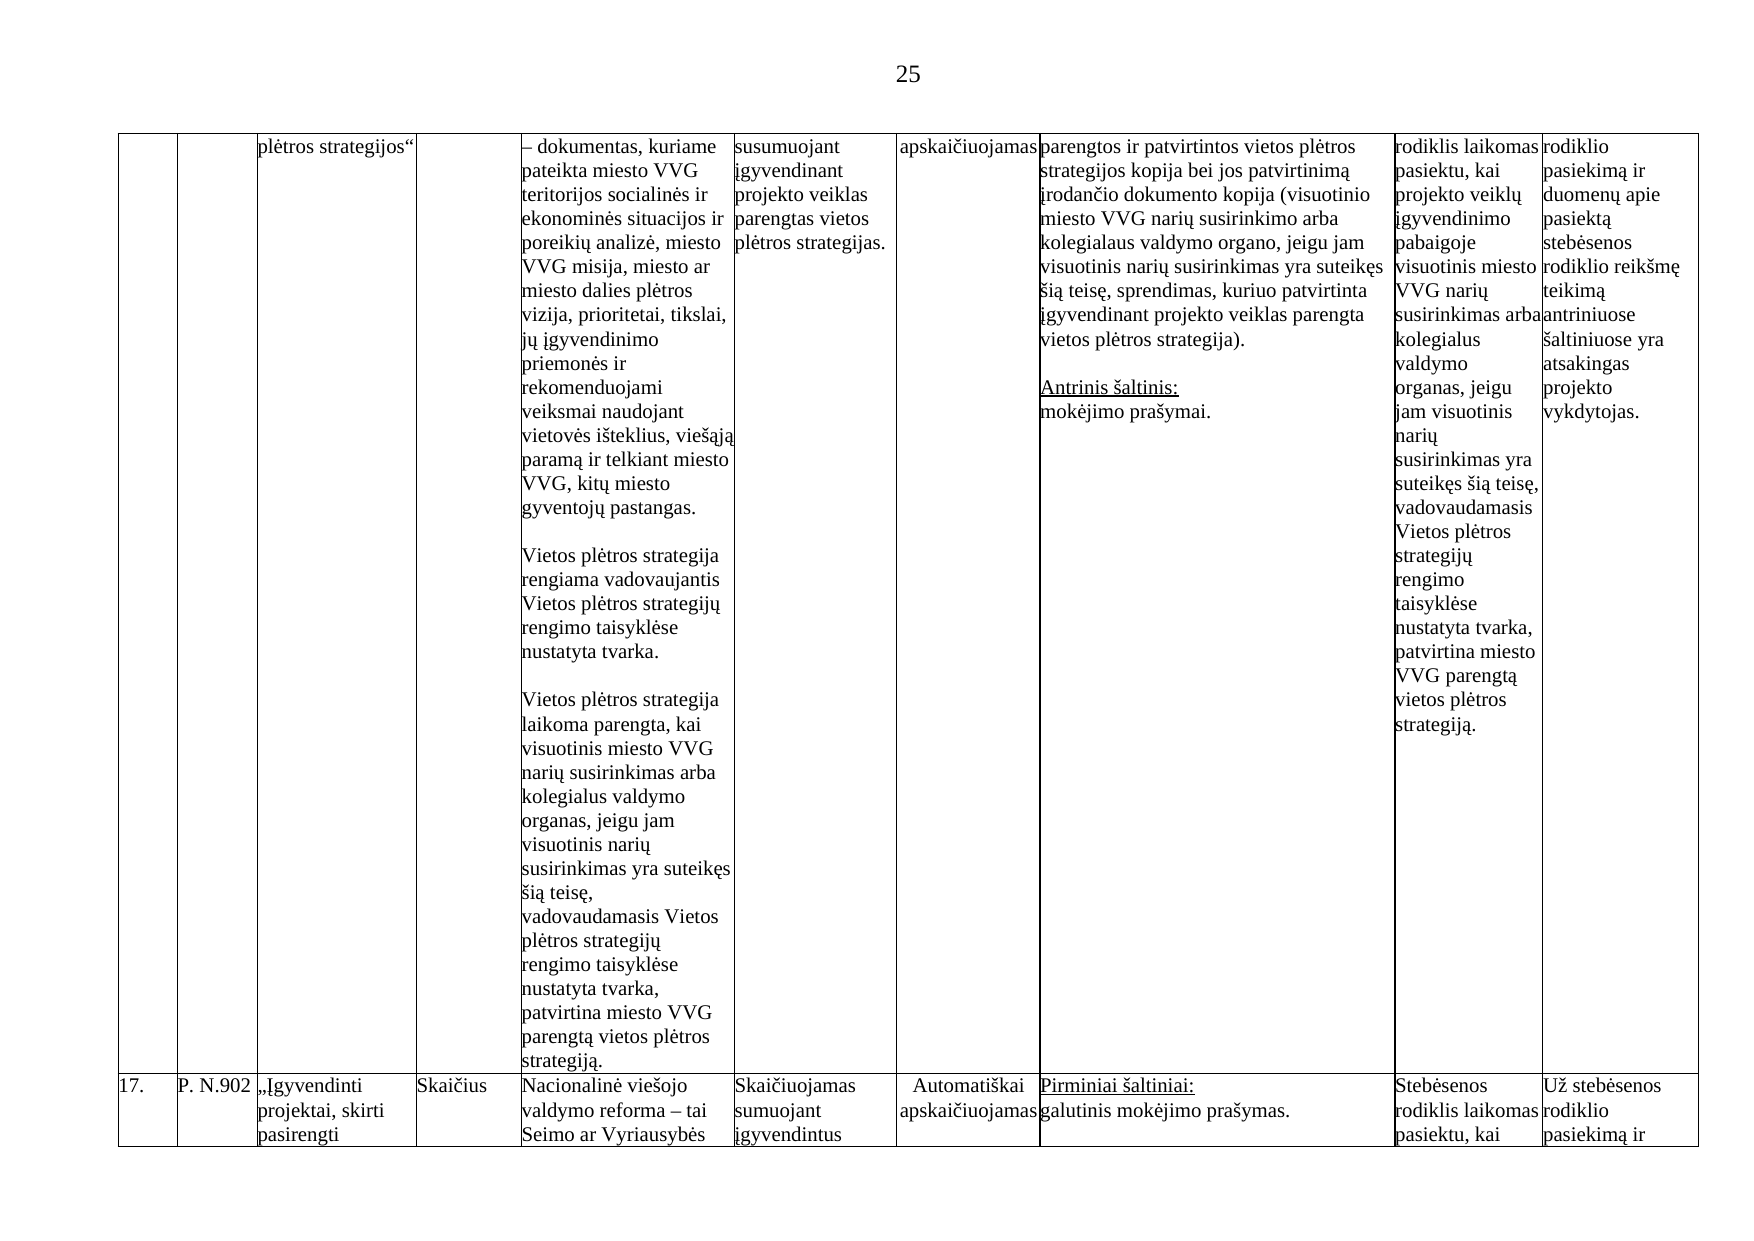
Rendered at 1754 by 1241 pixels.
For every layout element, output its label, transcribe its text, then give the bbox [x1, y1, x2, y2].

table_cell Stebėsenos rodiklis laikomas pasiektu, kai [1396, 1074, 1542, 1146]
table_cell Skaičius [417, 1074, 521, 1146]
table_cell rodiklio pasiekimą ir duomenų apie pasiektą stebėsenos rodiklio reikšmę teikimą antriniuose šaltiniuose yra atsakingas projekto vykdytojas. [1543, 134, 1698, 1072]
table_cell Nacionalinė viešojo valdymo reforma – tai Seimo ar Vyriausybės [522, 1074, 734, 1146]
table_cell rodiklis laikomas pasiektu, kai projekto veiklų įgyvendinimo pabaigoje visuotinis miesto VVG narių susirinkimas arba kolegialus valdymo organas, jeigu jam visuotinis narių susirinkimas yra suteikęs šią teisę, vadovaudamasis Vietos plėtros strategijų rengimo taisyklėse nustatyta tvarka, patvirtina miesto VVG parengtą vietos plėtros strategiją. [1396, 134, 1542, 1072]
table_cell Už stebėsenos rodiklio pasiekimą ir [1543, 1074, 1698, 1146]
table_cell Pirminiai šaltiniai: galutinis mokėjimo prašymas. [1041, 1074, 1394, 1146]
table_cell Automatiškai apskaičiuojamas [897, 1074, 1039, 1146]
table_cell P. N.902 [178, 1074, 257, 1146]
table_cell Skaičiuojamas sumuojant įgyvendintus [735, 1074, 896, 1146]
table_cell apskaičiuojamas [897, 134, 1039, 1072]
table_cell plėtros strategijos“ [258, 134, 416, 1072]
table_cell [178, 134, 257, 1072]
table_cell 17. [119, 1074, 177, 1146]
table_cell [417, 134, 521, 1072]
table_cell susumuojant įgyvendinant projekto veiklas parengtas vietos plėtros strategijas. [735, 134, 896, 1072]
table_cell parengtos ir patvirtintos vietos plėtros strategijos kopija bei jos patvirtinimą įrodančio dokumento kopija (visuotinio miesto VVG narių susirinkimo arba kolegialaus valdymo organo, jeigu jam visuotinis narių susirinkimas yra suteikęs šią teisę, sprendimas, kuriuo patvirtinta įgyvendinant projekto veiklas parengta vietos plėtros strategija). Antrinis šaltinis: mokėjimo prašymai. [1041, 134, 1394, 1072]
table_cell [119, 134, 177, 1072]
table_cell – dokumentas, kuriame pateikta miesto VVG teritorijos socialinės ir ekonominės situacijos ir poreikių analizė, miesto VVG misija, miesto ar miesto dalies plėtros vizija, prioritetai, tikslai, jų įgyvendinimo priemonės ir rekomenduojami veiksmai naudojant vietovės išteklius, viešąją paramą ir telkiant miesto VVG, kitų miesto gyventojų pastangas. Vietos plėtros strategija rengiama vadovaujantis Vietos plėtros strategijų rengimo taisyklėse nustatyta tvarka. Vietos plėtros strategija laikoma parengta, kai visuotinis miesto VVG narių susirinkimas arba kolegialus valdymo organas, jeigu jam visuotinis narių susirinkimas yra suteikęs šią teisę, vadovaudamasis Vietos plėtros strategijų rengimo taisyklėse nustatyta tvarka, patvirtina miesto VVG parengtą vietos plėtros strategiją. [522, 134, 734, 1072]
table_cell „Įgyvendinti projektai, skirti pasirengti [258, 1074, 416, 1146]
